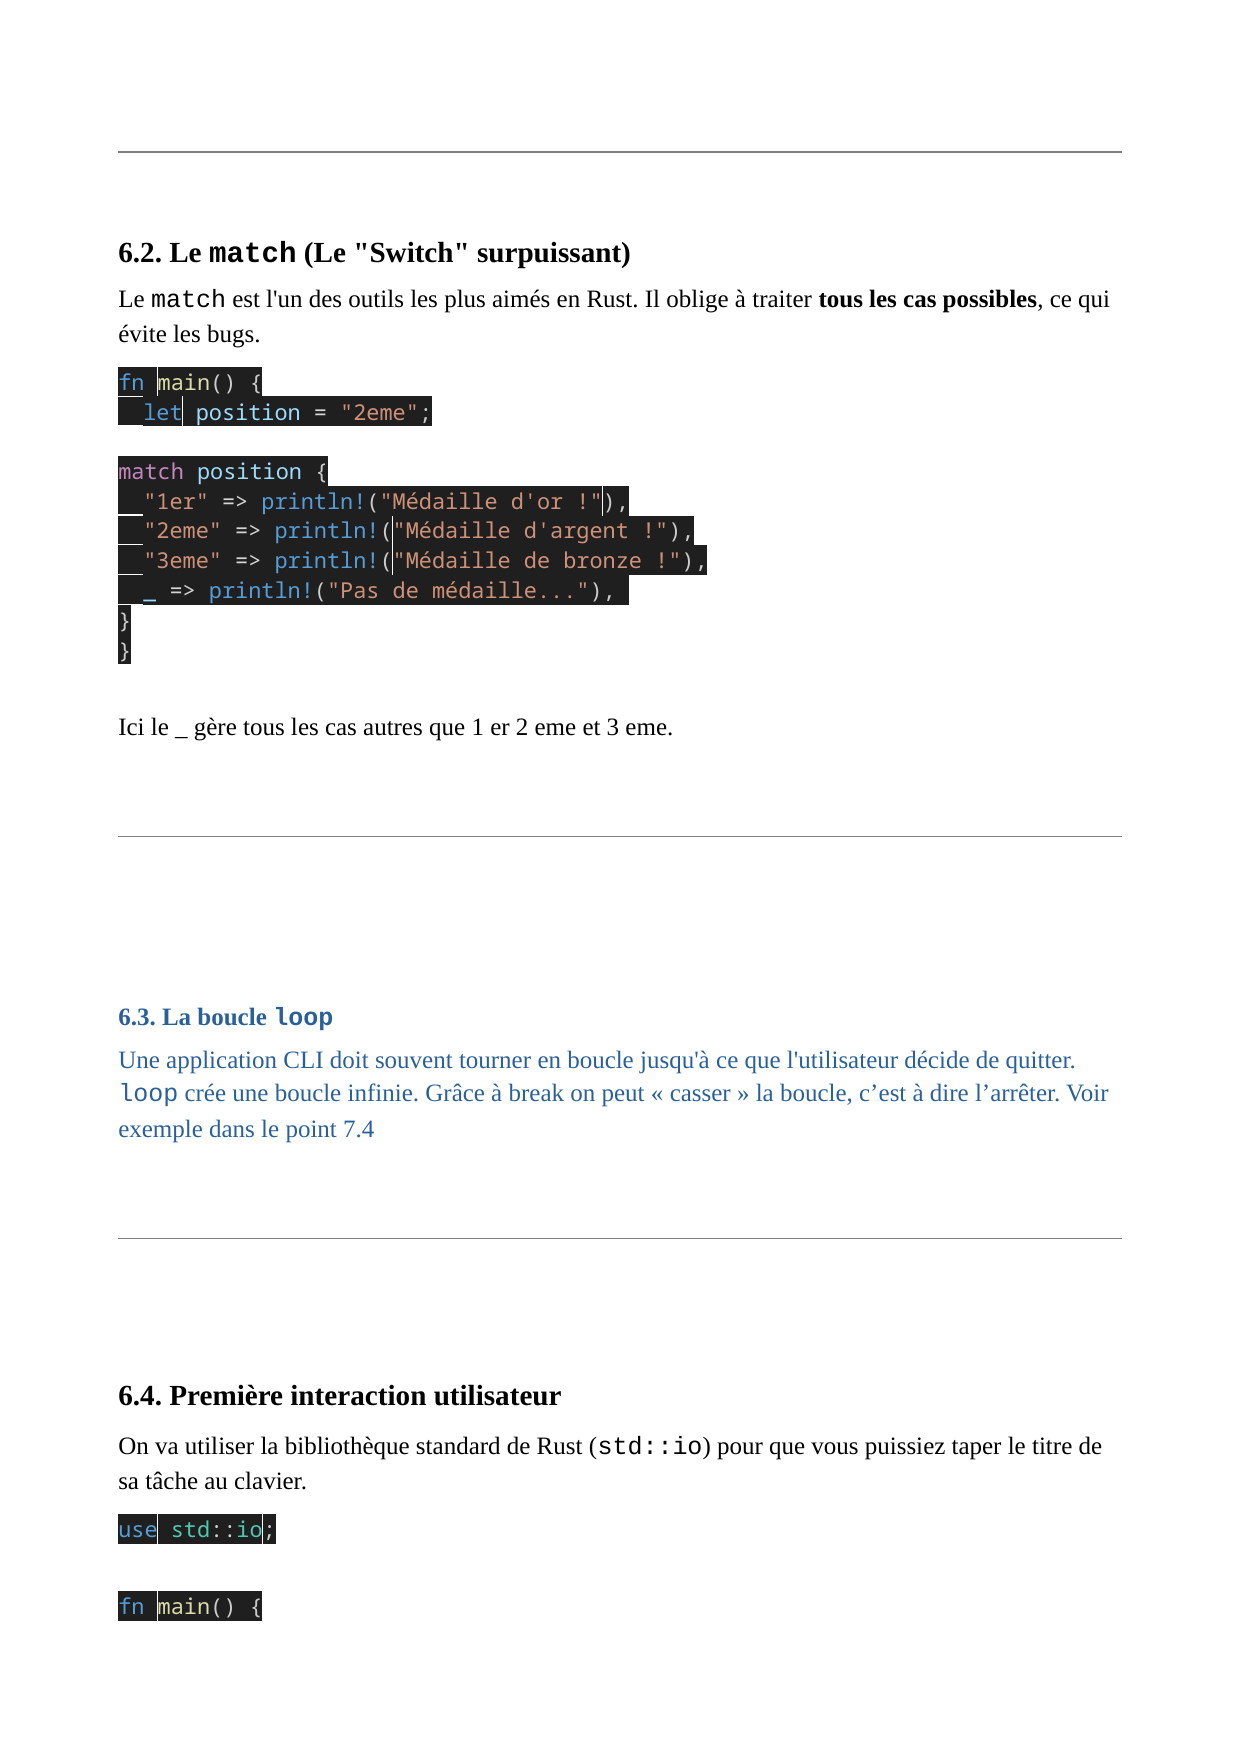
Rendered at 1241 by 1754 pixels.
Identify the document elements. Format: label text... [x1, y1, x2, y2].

text fn main() { [118, 1591, 1122, 1621]
text _ => println!("Pas de médaille..."), [118, 575, 1122, 605]
text "1er" => println!("Médaille d'or !"), [118, 486, 1122, 516]
text let position = "2eme"; [118, 396, 1122, 426]
text } [118, 635, 1122, 664]
text } [118, 605, 1122, 635]
text Le match est l'un des outils les plus aimés en Rust. Il oblige à traiter tous les cas possibles, ce qui évite les bugs. [118, 284, 1122, 348]
subtitle 6.2. Le match (Le "Switch" surpuissant) [118, 235, 1122, 271]
text "2eme" => println!("Médaille d'argent !"), [118, 516, 1122, 545]
text On va utiliser la bibliothèque standard de Rust (std::io) pour que vous puissiez taper le titre de sa tâche au clavier. [118, 1431, 1122, 1495]
text fn main() { [118, 367, 1122, 396]
subtitle 6.3. La boucle loop [118, 1002, 1122, 1033]
text Une application CLI doit souvent tourner en boucle jusqu'à ce que l'utilisateur décide de quitter. loop crée une boucle infinie. Grâce à break on peut « casser » la boucle, c’est à dire l’arrêter. Voir exemple dans le point 7.4 [118, 1046, 1122, 1142]
text use std::io; [118, 1514, 1122, 1544]
text Ici le _ gère tous les cas autres que 1 er 2 eme et 3 eme. [118, 712, 1122, 741]
text "3eme" => println!("Médaille de bronze !"), [118, 545, 1122, 575]
text 6.4. Première interaction utilisateur [118, 1378, 1122, 1412]
text match position { [118, 456, 1122, 486]
